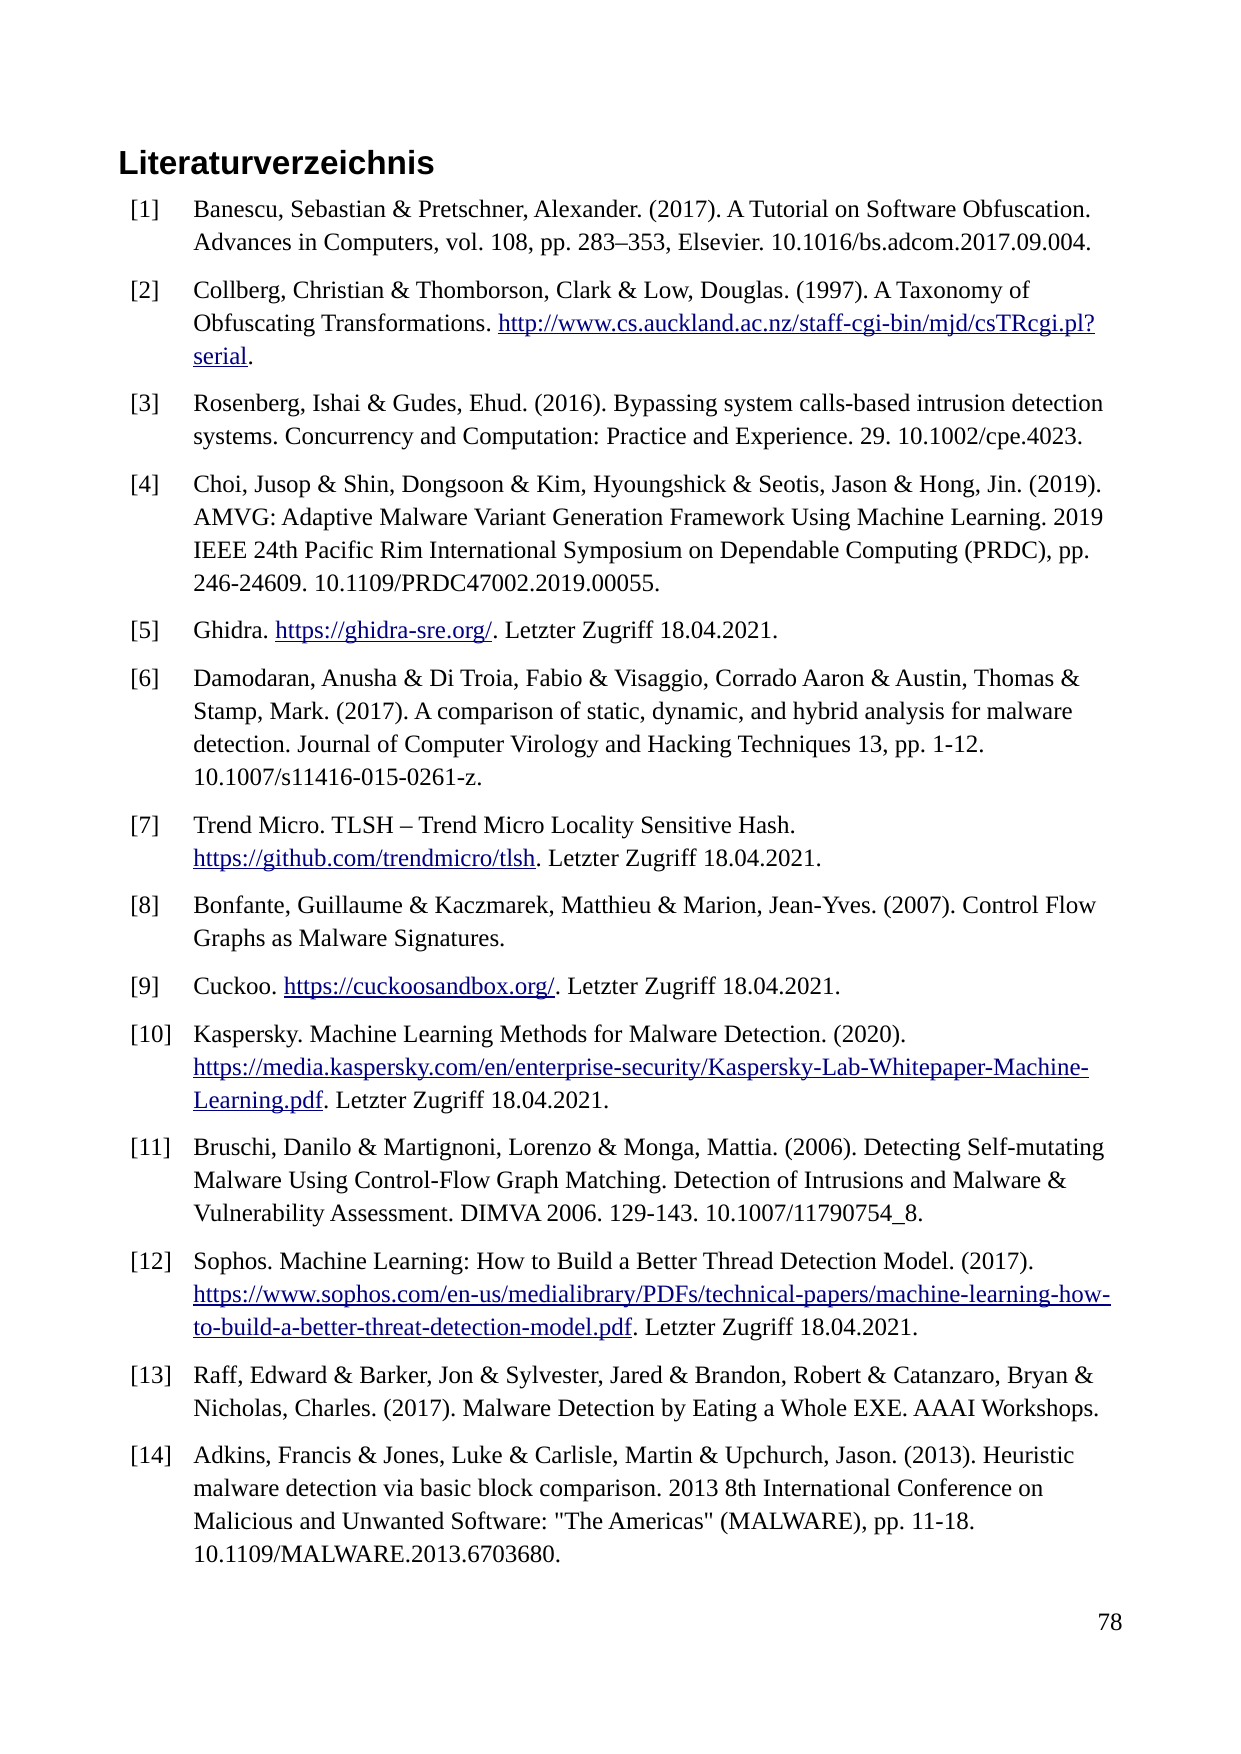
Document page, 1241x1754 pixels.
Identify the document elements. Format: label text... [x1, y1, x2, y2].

list Ghidra. https://ghidra-sre.org/. Letzter Zugriff 18.04.2021. [130, 616, 1122, 644]
list Rosenberg, Ishai & Gudes, Ehud. (2016). Bypassing system calls-based intrusion detection systems. Concurrency and Computation: Practice and Experience. 29. 10.1002/cpe.4023. [130, 388, 1122, 450]
list Trend Micro. TLSH – Trend Micro Locality Sensitive Hash. https://github.com/trendmicro/tlsh. Letzter Zugriff 18.04.2021. [130, 810, 1122, 872]
list Damodaran, Anusha & Di Troia, Fabio & Visaggio, Corrado Aaron & Austin, Thomas & Stamp, Mark. (2017). A comparison of static, dynamic, and hybrid analysis for malware detection. Journal of Computer Virology and Hacking Techniques 13, pp. 1-12. 10.1007/s11416-015-0261-z. [130, 663, 1122, 791]
list Cuckoo. https://cuckoosandbox.org/. Letzter Zugriff 18.04.2021. [130, 971, 1122, 1000]
list Raff, Edward & Barker, Jon & Sylvester, Jared & Brandon, Robert & Catanzaro, Bryan & Nicholas, Charles. (2017). Malware Detection by Eating a Whole EXE. AAAI Workshops. [130, 1360, 1122, 1421]
list Bonfante, Guillaume & Kaczmarek, Matthieu & Marion, Jean-Yves. (2007). Control Flow Graphs as Malware Signatures. [130, 891, 1122, 952]
subtitle Literaturverzeichnis [118, 143, 1122, 182]
list Collberg, Christian & Thomborson, Clark & Low, Douglas. (1997). A Taxonomy of Obfuscating Transformations. http://www.cs.auckland.ac.nz/staff-cgi-bin/mjd/csTRcgi.pl?serial. [130, 275, 1122, 369]
list Kaspersky. Machine Learning Methods for Malware Detection. (2020). https://media.kaspersky.com/en/enterprise-security/Kaspersky-Lab-Whitepaper-Machine-Learning.pdf. Letzter Zugriff 18.04.2021. [130, 1019, 1122, 1113]
list Sophos. Machine Learning: How to Build a Better Thread Detection Model. (2017). https://www.sophos.com/en-us/medialibrary/PDFs/technical-papers/machine-learning-how-to-build-a-better-threat-detection-model.pdf. Letzter Zugriff 18.04.2021. [130, 1246, 1122, 1341]
list Banescu, Sebastian & Pretschner, Alexander. (2017). A Tutorial on Software Obfuscation. Advances in Computers, vol. 108, pp. 283–353, Elsevier. 10.1016/bs.adcom.2017.09.004. [130, 194, 1122, 256]
list Bruschi, Danilo & Martignoni, Lorenzo & Monga, Mattia. (2006). Detecting Self-mutating Malware Using Control-Flow Graph Matching. Detection of Intrusions and Malware & Vulnerability Assessment. DIMVA 2006. 129-143. 10.1007/11790754_8. [130, 1132, 1122, 1227]
list Choi, Jusop & Shin, Dongsoon & Kim, Hyoungshick & Seotis, Jason & Hong, Jin. (2019). AMVG: Adaptive Malware Variant Generation Framework Using Machine Learning. 2019 IEEE 24th Pacific Rim International Symposium on Dependable Computing (PRDC), pp. 246-24609. 10.1109/PRDC47002.2019.00055. [130, 469, 1122, 597]
list Adkins, Francis & Jones, Luke & Carlisle, Martin & Upchurch, Jason. (2013). Heuristic malware detection via basic block comparison. 2013 8th International Conference on Malicious and Unwanted Software: "The Americas" (MALWARE), pp. 11-18. 10.1109/MALWARE.2013.6703680. [130, 1440, 1122, 1568]
